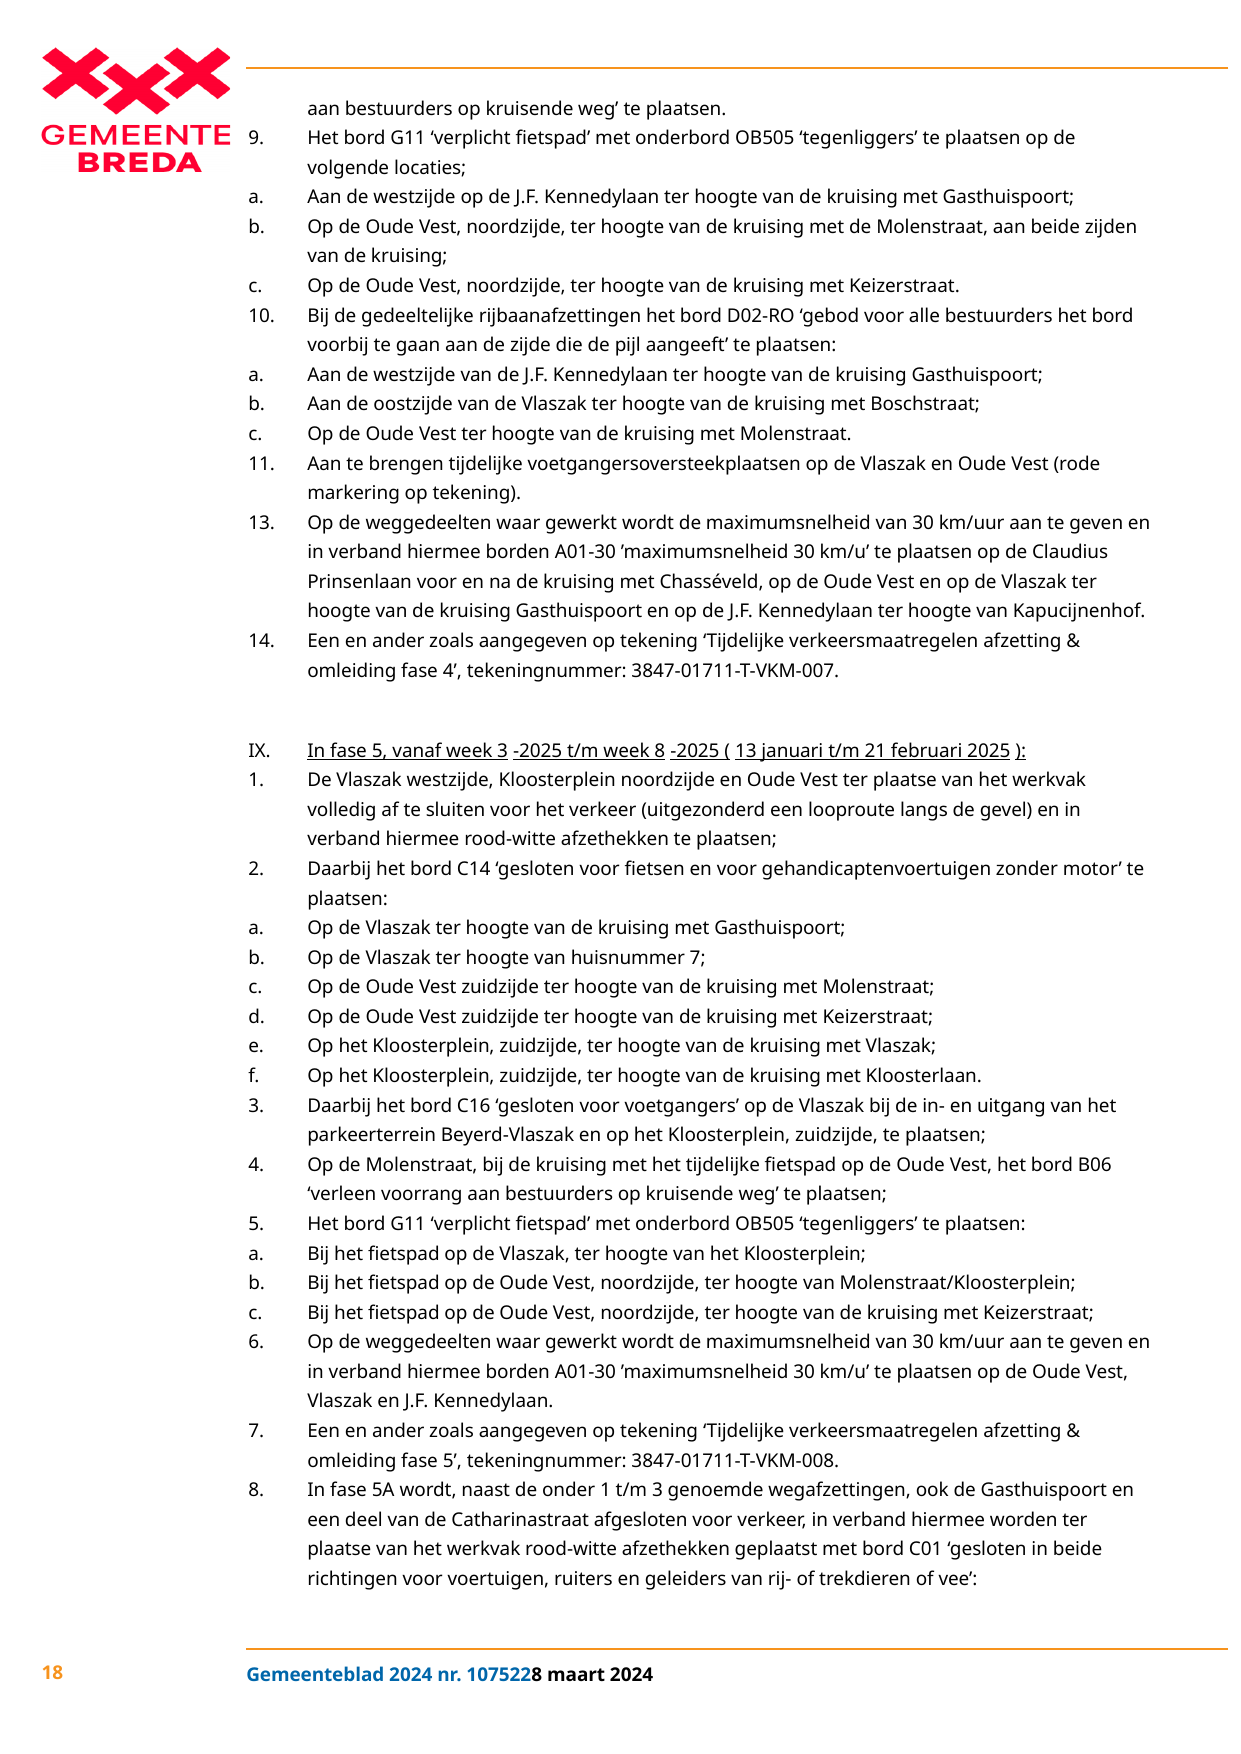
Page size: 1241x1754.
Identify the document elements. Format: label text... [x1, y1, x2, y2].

list Aan te brengen tijdelijke voetgangersoversteekplaatsen op de Vlaszak en Oude Vest (rode markering op tekening). [248, 450, 1152, 505]
list In fase 5A wordt, naast de onder 1 t/m 3 genoemde wegafzettingen, ook de Gasthuispoort en een deel van de Catharinastraat afgesloten voor verkeer, in verband hiermee worden ter plaatse van het werkvak rood-witte afzethekken geplaatst met bord C01 ‘gesloten in beide richtingen voor voertuigen, ruiters en geleiders van rij- of trekdieren of vee’: [248, 1476, 1152, 1591]
list In fase 5, vanaf week 3 -2025 t/m week 8 -2025 ( 13 januari t/m 21 februari 2025 ): [248, 737, 1152, 763]
list Op de Oude Vest zuidzijde ter hoogte van de kruising met Molenstraat; [248, 973, 1152, 999]
list Het bord G11 ‘verplicht fietspad’ met onderbord OB505 ‘tegenliggers’ te plaatsen op de volgende locaties; [248, 124, 1152, 180]
list Daarbij het bord C16 ‘gesloten voor voetgangers’ op de Vlaszak bij de in- en uitgang van het parkeerterrein Beyerd-Vlaszak en op het Kloosterplein, zuidzijde, te plaatsen; [248, 1092, 1152, 1147]
picture [41, 47, 231, 172]
list Aan de westzijde van de J.F. Kennedylaan ter hoogte van de kruising Gasthuispoort; [248, 361, 1152, 387]
list Bij het fietspad op de Oude Vest, noordzijde, ter hoogte van Molenstraat/Kloosterplein; [248, 1269, 1152, 1295]
list Het bord G11 ‘verplicht fietspad’ met onderbord OB505 ‘tegenliggers’ te plaatsen: [248, 1210, 1152, 1236]
list Op de Vlaszak ter hoogte van de kruising met Gasthuispoort; [248, 914, 1152, 940]
list Op de Vlaszak ter hoogte van huisnummer 7; [248, 944, 1152, 970]
list Op de Oude Vest zuidzijde ter hoogte van de kruising met Keizerstraat; [248, 1003, 1152, 1029]
list Aan de oostzijde van de Vlaszak ter hoogte van de kruising met Boschstraat; [248, 391, 1152, 416]
list Op het Kloosterplein, zuidzijde, ter hoogte van de kruising met Kloosterlaan. [248, 1062, 1152, 1088]
list Op de weggedeelten waar gewerkt wordt de maximumsnelheid van 30 km/uur aan te geven en in verband hiermee borden A01-30 ’maximumsnelheid 30 km/u’ te plaatsen op de Claudius Prinsenlaan voor en na de kruising met Chasséveld, op de Oude Vest en op de Vlaszak ter hoogte van de kruising Gasthuispoort en op de J.F. Kennedylaan ter hoogte van Kapucijnenhof. [248, 509, 1152, 623]
list Op de Molenstraat, bij de kruising met het tijdelijke fietspad op de Oude Vest, het bord B06 ‘verleen voorrang aan bestuurders op kruisende weg’ te plaatsen; [248, 1151, 1152, 1206]
list Op het Kloosterplein, zuidzijde, ter hoogte van de kruising met Vlaszak; [248, 1033, 1152, 1058]
list De Vlaszak westzijde, Kloosterplein noordzijde en Oude Vest ter plaatse van het werkvak volledig af te sluiten voor het verkeer (uitgezonderd een looproute langs de gevel) en in verband hiermee rood-witte afzethekken te plaatsen; [248, 766, 1152, 851]
list Op de weggedeelten waar gewerkt wordt de maximumsnelheid van 30 km/uur aan te geven en in verband hiermee borden A01-30 ’maximumsnelheid 30 km/u’ te plaatsen op de Oude Vest, Vlaszak en J.F. Kennedylaan. [248, 1328, 1152, 1413]
list Bij de gedeeltelijke rijbaanafzettingen het bord D02-RO ‘gebod voor alle bestuurders het bord voorbij te gaan aan de zijde die de pijl aangeeft’ te plaatsen: [248, 302, 1152, 357]
list Een en ander zoals aangegeven op tekening ‘Tijdelijke verkeersmaatregelen afzetting & omleiding fase 4’, tekeningnummer: 3847-01711-T-VKM-007. [248, 627, 1152, 683]
list Bij het fietspad op de Oude Vest, noordzijde, ter hoogte van de kruising met Keizerstraat; [248, 1299, 1152, 1325]
list Bij het fietspad op de Vlaszak, ter hoogte van het Kloosterplein; [248, 1240, 1152, 1266]
list Op de Oude Vest ter hoogte van de kruising met Molenstraat. [248, 420, 1152, 446]
list Daarbij het bord C14 ‘gesloten voor fietsen en voor gehandicaptenvoertuigen zonder motor’ te plaatsen: [248, 855, 1152, 911]
list Op de Oude Vest, noordzijde, ter hoogte van de kruising met de Molenstraat, aan beide zijden van de kruising; [248, 213, 1152, 268]
list Aan de westzijde op de J.F. Kennedylaan ter hoogte van de kruising met Gasthuispoort; [248, 183, 1152, 209]
list aan bestuurders op kruisende weg’ te plaatsen. [248, 95, 1152, 121]
list Een en ander zoals aangegeven op tekening ‘Tijdelijke verkeersmaatregelen afzetting & omleiding fase 5’, tekeningnummer: 3847-01711-T-VKM-008. [248, 1417, 1152, 1473]
list Op de Oude Vest, noordzijde, ter hoogte van de kruising met Keizerstraat. [248, 272, 1152, 298]
